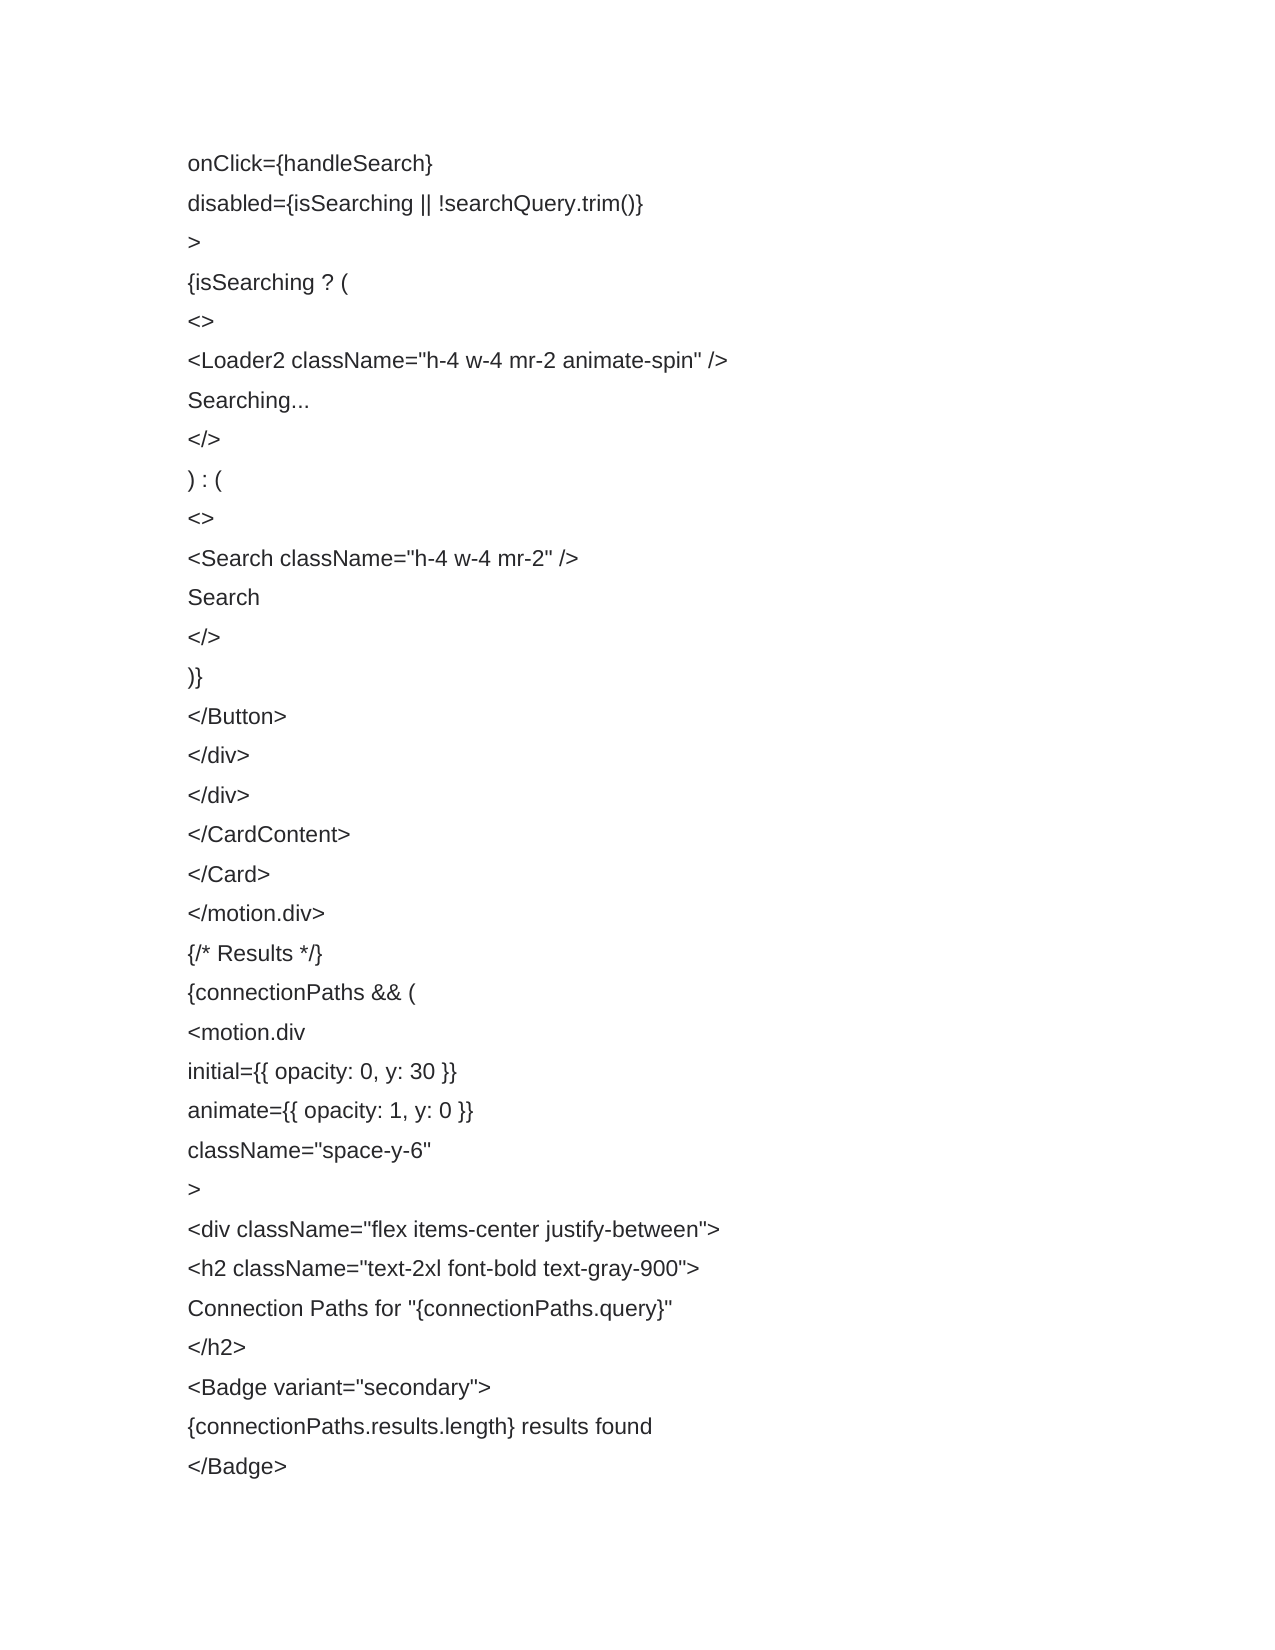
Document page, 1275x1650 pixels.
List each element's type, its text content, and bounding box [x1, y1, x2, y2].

list </div> [187, 782, 1125, 808]
list </h2> [187, 1334, 1125, 1361]
list <Badge variant="secondary"> [187, 1374, 1125, 1400]
list {/* Results */} [187, 939, 1125, 966]
list > [187, 229, 1125, 255]
list <motion.div [187, 1018, 1125, 1045]
list </Card> [187, 861, 1125, 887]
list initial={{ opacity: 0, y: 30 }} [187, 1058, 1125, 1084]
list </CardContent> [187, 821, 1125, 847]
list Searching... [187, 387, 1125, 413]
list Search [187, 584, 1125, 611]
list {connectionPaths && ( [187, 979, 1125, 1005]
list ) : ( [187, 466, 1125, 492]
list <> [187, 505, 1125, 532]
list </Badge> [187, 1453, 1125, 1479]
list </Button> [187, 703, 1125, 729]
list </> [187, 426, 1125, 453]
list disabled={isSearching || !searchQuery.trim()} [187, 189, 1125, 216]
list </motion.div> [187, 900, 1125, 926]
list )} [187, 663, 1125, 689]
list onClick={handleSearch} [187, 150, 1125, 176]
list animate={{ opacity: 1, y: 0 }} [187, 1097, 1125, 1124]
list </> [187, 624, 1125, 650]
list Connection Paths for "{connectionPaths.query}" [187, 1295, 1125, 1321]
list <Search className="h-4 w-4 mr-2" /> [187, 545, 1125, 571]
list <> [187, 308, 1125, 334]
list <Loader2 className="h-4 w-4 mr-2 animate-spin" /> [187, 347, 1125, 374]
list {isSearching ? ( [187, 268, 1125, 295]
list > [187, 1176, 1125, 1203]
list <h2 className="text-2xl font-bold text-gray-900"> [187, 1255, 1125, 1282]
list <div className="flex items-center justify-between"> [187, 1216, 1125, 1242]
list className="space-y-6" [187, 1137, 1125, 1163]
list {connectionPaths.results.length} results found [187, 1413, 1125, 1440]
list </div> [187, 742, 1125, 768]
